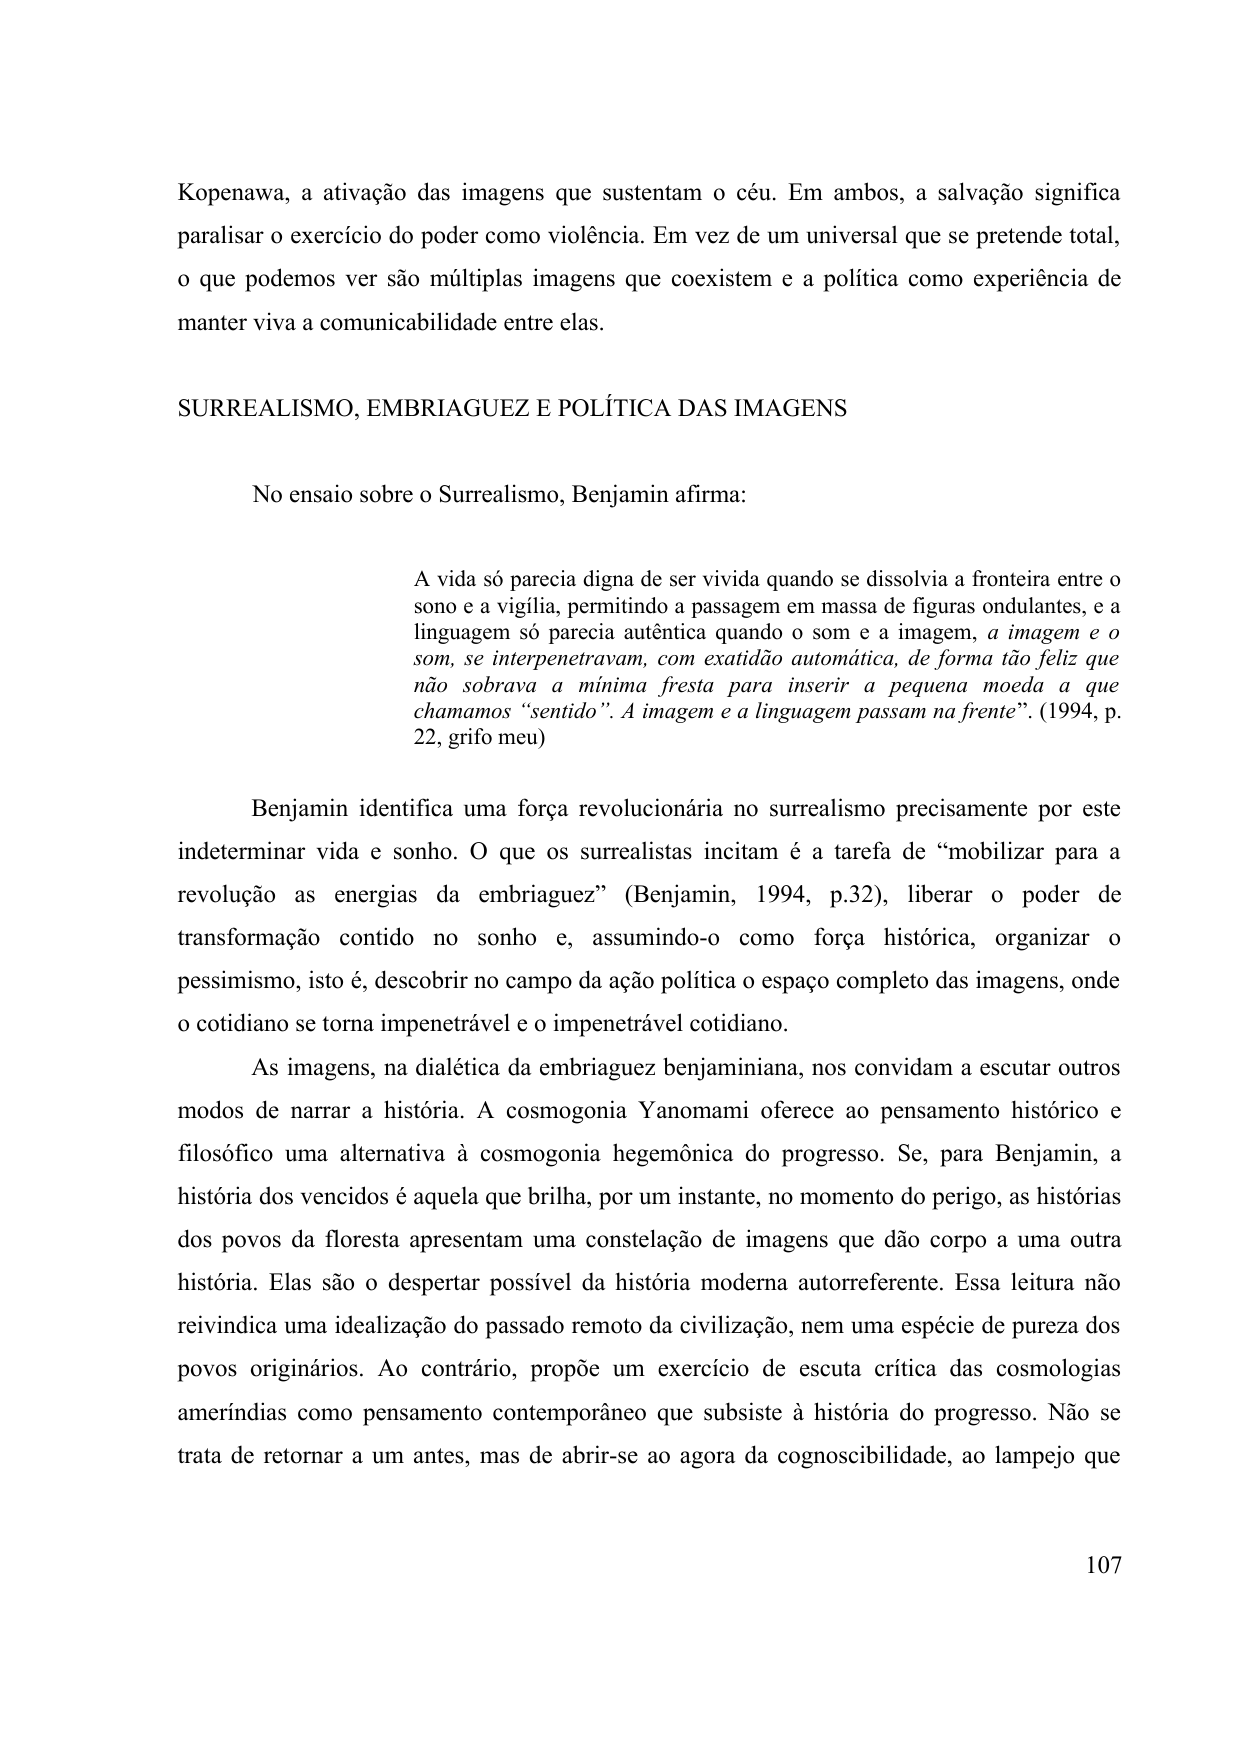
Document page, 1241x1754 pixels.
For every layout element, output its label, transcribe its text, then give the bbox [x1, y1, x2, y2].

text A vida só parecia digna de ser vivida quando se dissolvia a fronteira entre o sono e a vigília, permitindo a passagem em massa de figuras ondulantes, e a linguagem só parecia autêntica quando o som e a imagem, a imagem e o som, se interpenetravam, com exatidão automática, de forma tão feliz que não sobrava a mínima fresta para inserir a pequena moeda a que chamamos “sentido”. A imagem e a linguagem passam na frente”. (1994, p. 22, grifo meu) [413, 565, 1122, 750]
text No ensaio sobre o Surrealismo, Benjamin afirma: [177, 436, 1122, 508]
text Benjamin identifica uma força revolucionária no surrealismo precisamente por este indeterminar vida e sonho. O que os surrealistas incitam é a tarefa de “mobilizar para a revolução as energias da embriaguez” (Benjamin, 1994, p.32), liberar o poder de transformação contido no sonho e, assumindo-o como força histórica, organizar o pessimismo, isto é, descobrir no campo da ação política o espaço completo das imagens, onde o cotidiano se torna impenetrável e o impenetrável cotidiano. [177, 793, 1122, 1037]
text Kopenawa, a ativação das imagens que sustentam o céu. Em ambos, a salvação significa paralisar o exercício do poder como violência. Em vez de um universal que se pretende total, o que podemos ver são múltiplas imagens que coexistem e a política como experiência de manter viva a comunicabilidade entre elas. [177, 177, 1122, 335]
text SURREALISMO, EMBRIAGUEZ E POLÍTICA DAS IMAGENS [177, 393, 1122, 422]
text As imagens, na dialética da embriaguez benjaminiana, nos convidam a escutar outros modos de narrar a história. A cosmogonia Yanomami oferece ao pensamento histórico e filosófico uma alternativa à cosmogonia hegemônica do progresso. Se, para Benjamin, a história dos vencidos é aquela que brilha, por um instante, no momento do perigo, as histórias dos povos da floresta apresentam uma constelação de imagens que dão corpo a uma outra história. Elas são o despertar possível da história moderna autorreferente. Essa leitura não reivindica uma idealização do passado remoto da civilização, nem uma espécie de pureza dos povos originários. Ao contrário, propõe um exercício de escuta crítica das cosmologias ameríndias como pensamento contemporâneo que subsiste à história do progresso. Não se trata de retornar a um antes, mas de abrir-se ao agora da cognoscibilidade, ao lampejo que [177, 1052, 1122, 1468]
